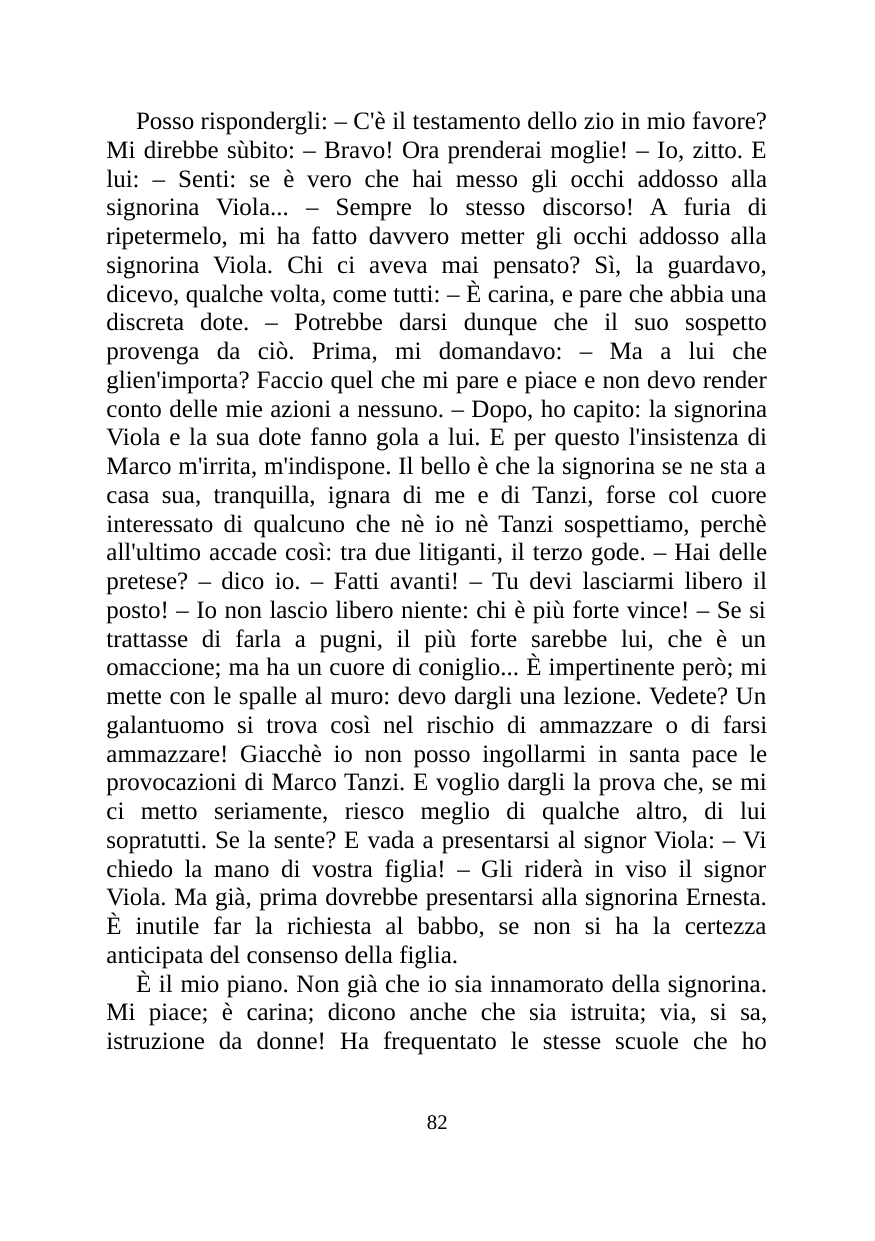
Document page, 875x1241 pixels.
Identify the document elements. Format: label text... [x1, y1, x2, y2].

text Posso rispondergli: – C'è il testamento dello zio in mio favore? Mi direbbe sùbito: – Bravo! Ora prenderai moglie! – Io, zitto. E lui: – Senti: se è vero che hai messo gli occhi addosso alla signorina Viola... – Sempre lo stesso discorso! A furia di ripetermelo, mi ha fatto davvero metter gli occhi addosso alla signorina Viola. Chi ci aveva mai pensato? Sì, la guardavo, dicevo, qualche volta, come tutti: – È carina, e pare che abbia una discreta dote. – Potrebbe darsi dunque che il suo sospetto provenga da ciò. Prima, mi domandavo: – Ma a lui che glien'importa? Faccio quel che mi pare e piace e non devo render conto delle mie azioni a nessuno. – Dopo, ho capito: la signorina Viola e la sua dote fanno gola a lui. E per questo l'insistenza di Marco m'irrita, m'indispone. Il bello è che la signorina se ne sta a casa sua, tranquilla, ignara di me e di Tanzi, forse col cuore interessato di qualcuno che nè io nè Tanzi sospettiamo, perchè all'ultimo accade così: tra due litiganti, il terzo gode. – Hai delle pretese? – dico io. – Fatti avanti! – Tu devi lasciarmi libero il posto! – Io non lascio libero niente: chi è più forte vince! – Se si trattasse di farla a pugni, il più forte sarebbe lui, che è un omaccione; ma ha un cuore di coniglio... È impertinente però; mi mette con le spalle al muro: devo dargli una lezione. Vedete? Un galantuomo si trova così nel rischio di ammazzare o di farsi ammazzare! Giacchè io non posso ingollarmi in santa pace le provocazioni di Marco Tanzi. E voglio dargli la prova che, se mi ci metto seriamente, riesco meglio di qualche altro, di lui sopratutti. Se la sente? E vada a presentarsi al signor Viola: – Vi chiedo la mano di vostra figlia! – Gli riderà in viso il signor Viola. Ma già, prima dovrebbe presentarsi alla signorina Ernesta. È inutile far la richiesta al babbo, se non si ha la certezza anticipata del consenso della figlia. [106, 106, 768, 969]
text È il mio piano. Non già che io sia innamorato della signorina. Mi piace; è carina; dicono anche che sia istruita; via, si sa, istruzione da donne! Ha frequentato le stesse scuole che ho [106, 969, 768, 1055]
